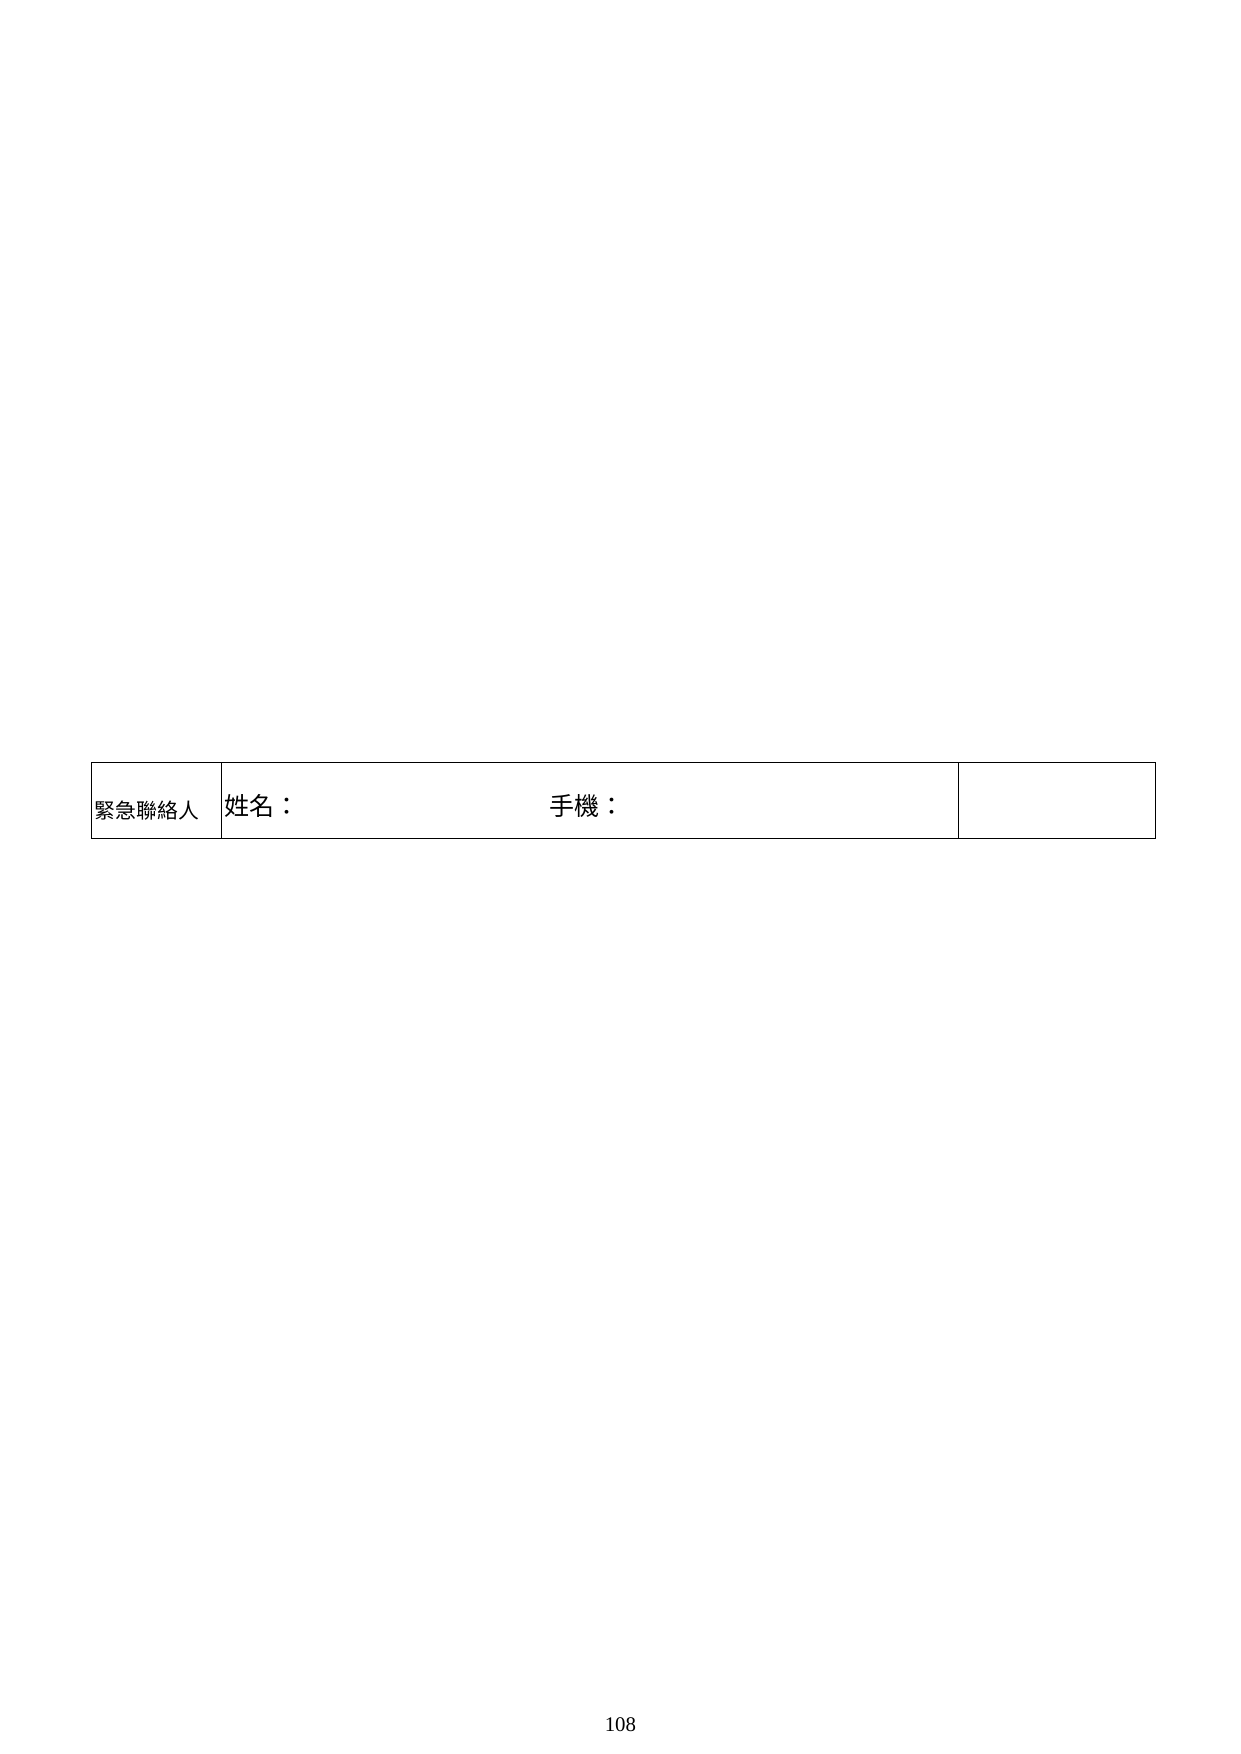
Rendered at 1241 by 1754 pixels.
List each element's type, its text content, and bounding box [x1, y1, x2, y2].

table_cell [959, 763, 1155, 838]
table_cell 緊急聯絡人 [92, 763, 221, 838]
table_cell 姓名： 手機： [222, 763, 958, 838]
